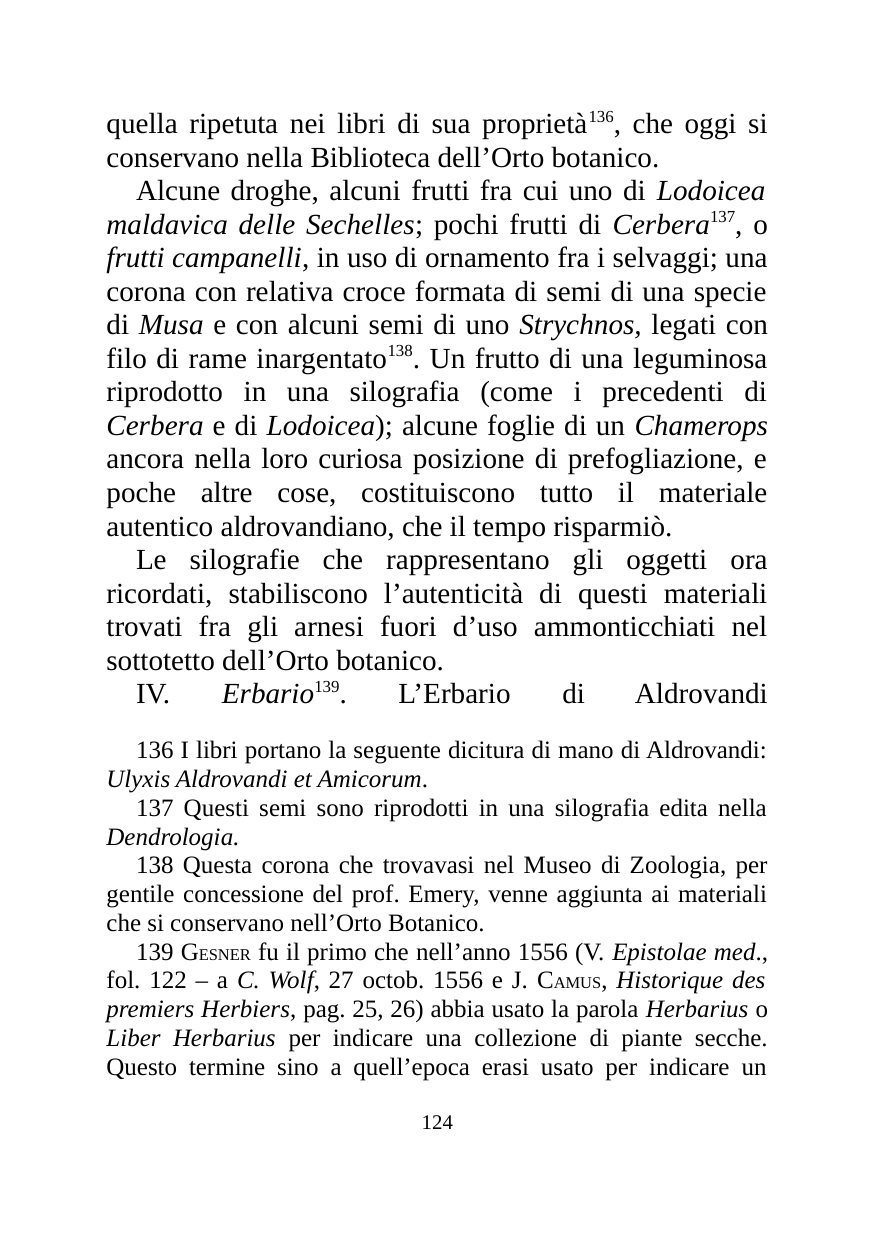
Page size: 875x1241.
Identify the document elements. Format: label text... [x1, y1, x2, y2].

text Questi semi sono riprodotti in una silografia edita nella Dendrologia. [106, 793, 768, 850]
text Questa corona che trovavasi nel Museo di Zoologia, per gentile concessione del prof. Emery, venne aggiunta ai materiali che si conservano nell’Orto Botanico. [106, 850, 768, 937]
text I libri portano la seguente dicitura di mano di Aldrovandi: Ulyxis Aldrovandi et Amicorum. [106, 735, 768, 793]
text Alcune droghe, alcuni frutti fra cui uno di Lodoicea maldavica delle Sechelles; pochi frutti di Cerbera, o frutti campanelli, in uso di ornamento fra i selvaggi; una corona con relativa croce formata di semi di una specie di Musa e con alcuni semi di uno Strychnos, legati con filo di rame inargentato. Un frutto di una leguminosa riprodotto in una silografia (come i precedenti di Cerbera e di Lodoicea); alcune foglie di un Chamerops ancora nella loro curiosa posizione di prefogliazione, e poche altre cose, costituiscono tutto il materiale autentico aldrovandiano, che il tempo risparmiò. [106, 173, 768, 542]
text IV. Erbario. L’Erbario di Aldrovandi [106, 676, 768, 710]
text Le silografie che rappresentano gli oggetti ora ricordati, stabiliscono l’autenticità di questi materiali trovati fra gli arnesi fuori d’uso ammonticchiati nel sottotetto dell’Orto botanico. [106, 542, 768, 676]
text Gesner fu il primo che nell’anno 1556 (V. Epistolae med., fol. 122 – a C. Wolf, 27 octob. 1556 e J. Camus, Historique des premiers Herbiers, pag. 25, 26) abbia usato la parola Herbarius o Liber Herbarius per indicare una collezione di piante secche. Questo termine sino a quell’epoca erasi usato per indicare un [106, 937, 768, 1080]
text quella ripetuta nei libri di sua proprietà, che oggi si conservano nella Biblioteca dell’Orto botanico. [106, 106, 768, 173]
